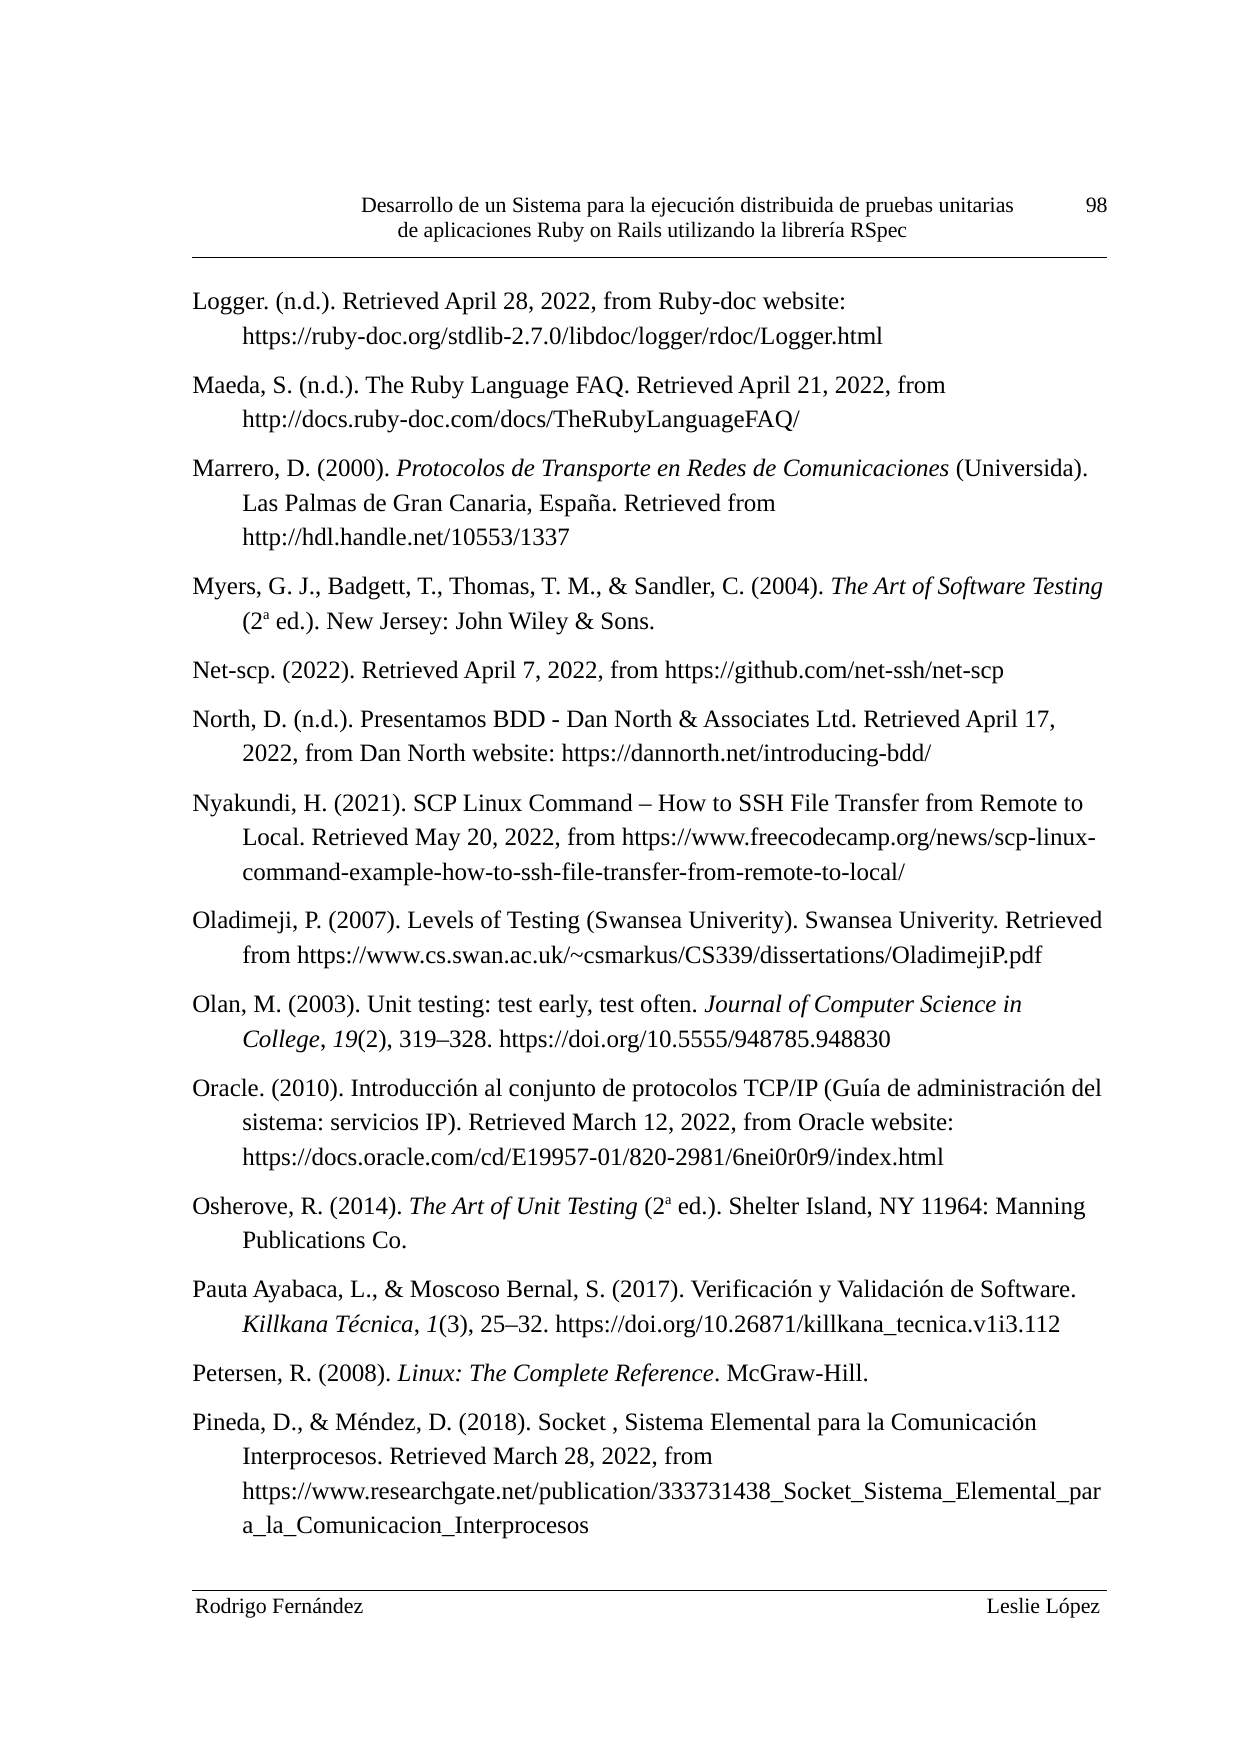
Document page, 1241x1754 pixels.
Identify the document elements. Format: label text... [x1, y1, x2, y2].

text Pineda, D., & Méndez, D. (2018). Socket , Sistema Elemental para la Comunicación Interprocesos. Retrieved March 28, 2022, from https://www.researchgate.net/publication/333731438_Socket_Sistema_Elemental_para_la_Comunicacion_Interprocesos [192, 1407, 1107, 1539]
text Petersen, R. (2008). Linux: The Complete Reference. McGraw-Hill. [192, 1358, 1107, 1387]
text North, D. (n.d.). Presentamos BDD - Dan North & Associates Ltd. Retrieved April 17, 2022, from Dan North website: https://dannorth.net/introducing-bdd/ [192, 704, 1107, 767]
text Maeda, S. (n.d.). The Ruby Language FAQ. Retrieved April 21, 2022, from http://docs.ruby-doc.com/docs/TheRubyLanguageFAQ/ [192, 370, 1107, 433]
text Oracle. (2010). Introducción al conjunto de protocolos TCP/IP (Guía de administración del sistema: servicios IP). Retrieved March 12, 2022, from Oracle website: https://docs.oracle.com/cd/E19957-01/820-2981/6nei0r0r9/index.html [192, 1073, 1107, 1170]
text Myers, G. J., Badgett, T., Thomas, T. M., & Sandler, C. (2004). The Art of Software Testing (2a ed.). New Jersey: John Wiley & Sons. [192, 571, 1107, 635]
text Oladimeji, P. (2007). Levels of Testing (Swansea Univerity). Swansea Univerity. Retrieved from https://www.cs.swan.ac.uk/~csmarkus/CS339/dissertations/OladimejiP.pdf [192, 906, 1107, 969]
text Nyakundi, H. (2021). SCP Linux Command – How to SSH File Transfer from Remote to Local. Retrieved May 20, 2022, from https://www.freecodecamp.org/news/scp-linux-command-example-how-to-ssh-file-transfer-from-remote-to-local/ [192, 788, 1107, 885]
text Marrero, D. (2000). Protocolos de Transporte en Redes de Comunicaciones (Universida). Las Palmas de Gran Canaria, España. Retrieved from http://hdl.handle.net/10553/1337 [192, 453, 1107, 551]
text Logger. (n.d.). Retrieved April 28, 2022, from Ruby-doc website: https://ruby-doc.org/stdlib-2.7.0/libdoc/logger/rdoc/Logger.html [192, 286, 1107, 349]
text Osherove, R. (2014). The Art of Unit Testing (2a ed.). Shelter Island, NY 11964: Manning Publications Co. [192, 1191, 1107, 1254]
text Olan, M. (2003). Unit testing: test early, test often. Journal of Computer Science in College, 19(2), 319–328. https://doi.org/10.5555/948785.948830 [192, 989, 1107, 1052]
text Net-scp. (2022). Retrieved April 7, 2022, from https://github.com/net-ssh/net-scp [192, 655, 1107, 684]
text Pauta Ayabaca, L., & Moscoso Bernal, S. (2017). Verificación y Validación de Software. Killkana Técnica, 1(3), 25–32. https://doi.org/10.26871/killkana_tecnica.v1i3.112 [192, 1274, 1107, 1337]
